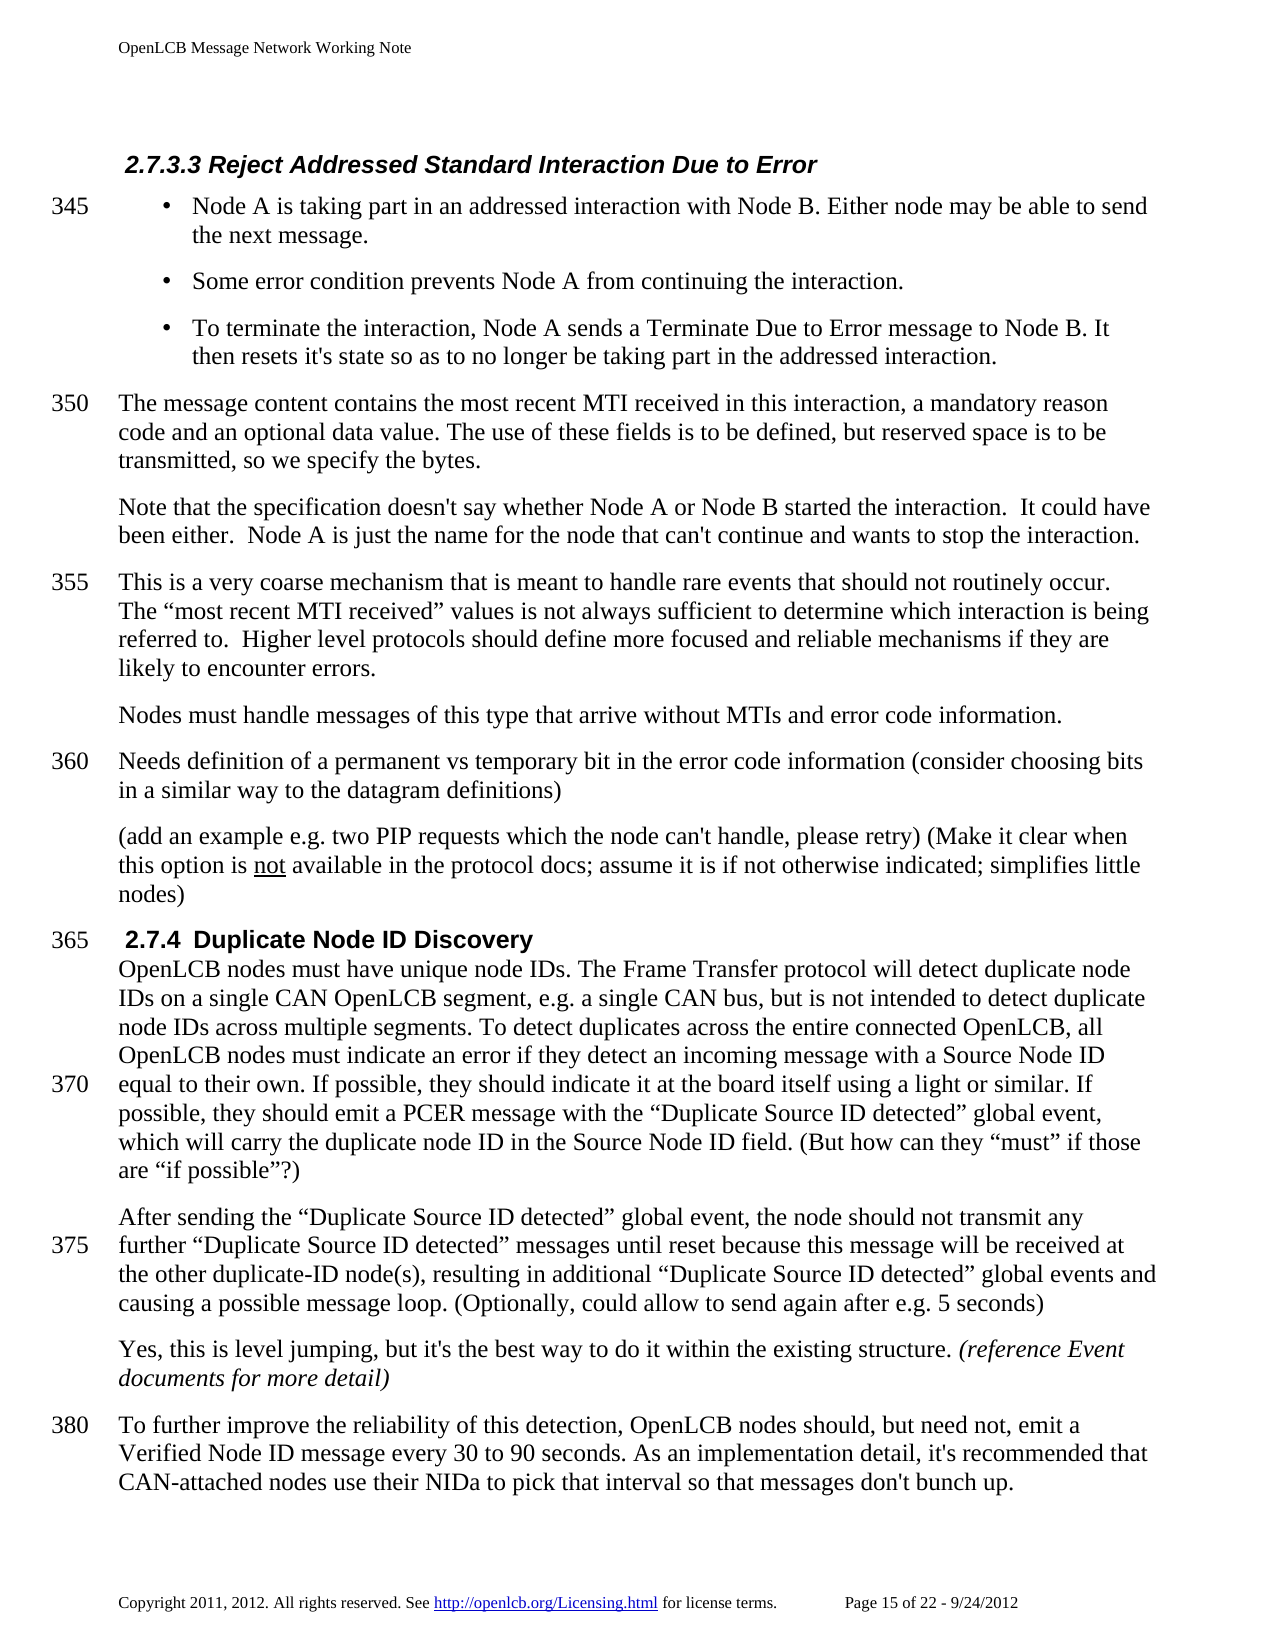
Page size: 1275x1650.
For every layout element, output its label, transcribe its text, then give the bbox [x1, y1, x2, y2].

text Yes, this is level jumping, but it's the best way to do it within the existing structure. (reference Event documents for more detail) [118, 1334, 1157, 1392]
text Nodes must handle messages of this type that arrive without MTIs and error code information. [118, 700, 1157, 728]
text Needs definition of a permanent vs temporary bit in the error code information (consider choosing bits in a similar way to the datagram definitions) [118, 746, 1157, 804]
subtitle Reject Addressed Standard Interaction Due to Error [118, 150, 1157, 178]
list Some error condition prevents Node A from continuing the interaction. [162, 266, 1157, 295]
list To terminate the interaction, Node A sends a Terminate Due to Error message to Node B. It then resets it's state so as to no longer be taking part in the addressed interaction. [162, 313, 1157, 370]
subtitle Duplicate Node ID Discovery [118, 925, 1157, 954]
text OpenLCB nodes must have unique node IDs. The Frame Transfer protocol will detect duplicate node IDs on a single CAN OpenLCB segment, e.g. a single CAN bus, but is not intended to detect duplicate node IDs across multiple segments. To detect duplicates across the entire connected OpenLCB, all OpenLCB nodes must indicate an error if they detect an incoming message with a Source Node ID equal to their own. If possible, they should indicate it at the board itself using a light or similar. If possible, they should emit a PCER message with the “Duplicate Source ID detected” global event, which will carry the duplicate node ID in the Source Node ID field. (But how can they “must” if those are “if possible”?) [118, 954, 1157, 1184]
text (add an example e.g. two PIP requests which the node can't handle, please retry) (Make it clear when this option is not available in the protocol docs; assume it is if not otherwise indicated; simplifies little nodes) [118, 821, 1157, 908]
text This is a very coarse mechanism that is meant to handle rare events that should not routinely occur. The “most recent MTI received” values is not always sufficient to determine which interaction is being referred to. Higher level protocols should define more focused and reliable mechanisms if they are likely to encounter errors. [118, 567, 1157, 682]
list Node A is taking part in an addressed interaction with Node B. Either node may be able to send the next message. [162, 191, 1157, 248]
text To further improve the reliability of this detection, OpenLCB nodes should, but need not, emit a Verified Node ID message every 30 to 90 seconds. As an implementation detail, it's recommended that CAN-attached nodes use their NIDa to pick that interval so that messages don't bunch up. [118, 1410, 1157, 1496]
text The message content contains the most recent MTI received in this interaction, a mandatory reason code and an optional data value. The use of these fields is to be defined, but reserved space is to be transmitted, so we specify the bytes. [118, 388, 1157, 474]
text After sending the “Duplicate Source ID detected” global event, the node should not transmit any further “Duplicate Source ID detected” messages until reset because this message will be received at the other duplicate-ID node(s), resulting in additional “Duplicate Source ID detected” global events and causing a possible message loop. (Optionally, could allow to send again after e.g. 5 seconds) [118, 1202, 1157, 1317]
text Note that the specification doesn't say whether Node A or Node B started the interaction. It could have been either. Node A is just the name for the node that can't continue and wants to stop the interaction. [118, 492, 1157, 549]
